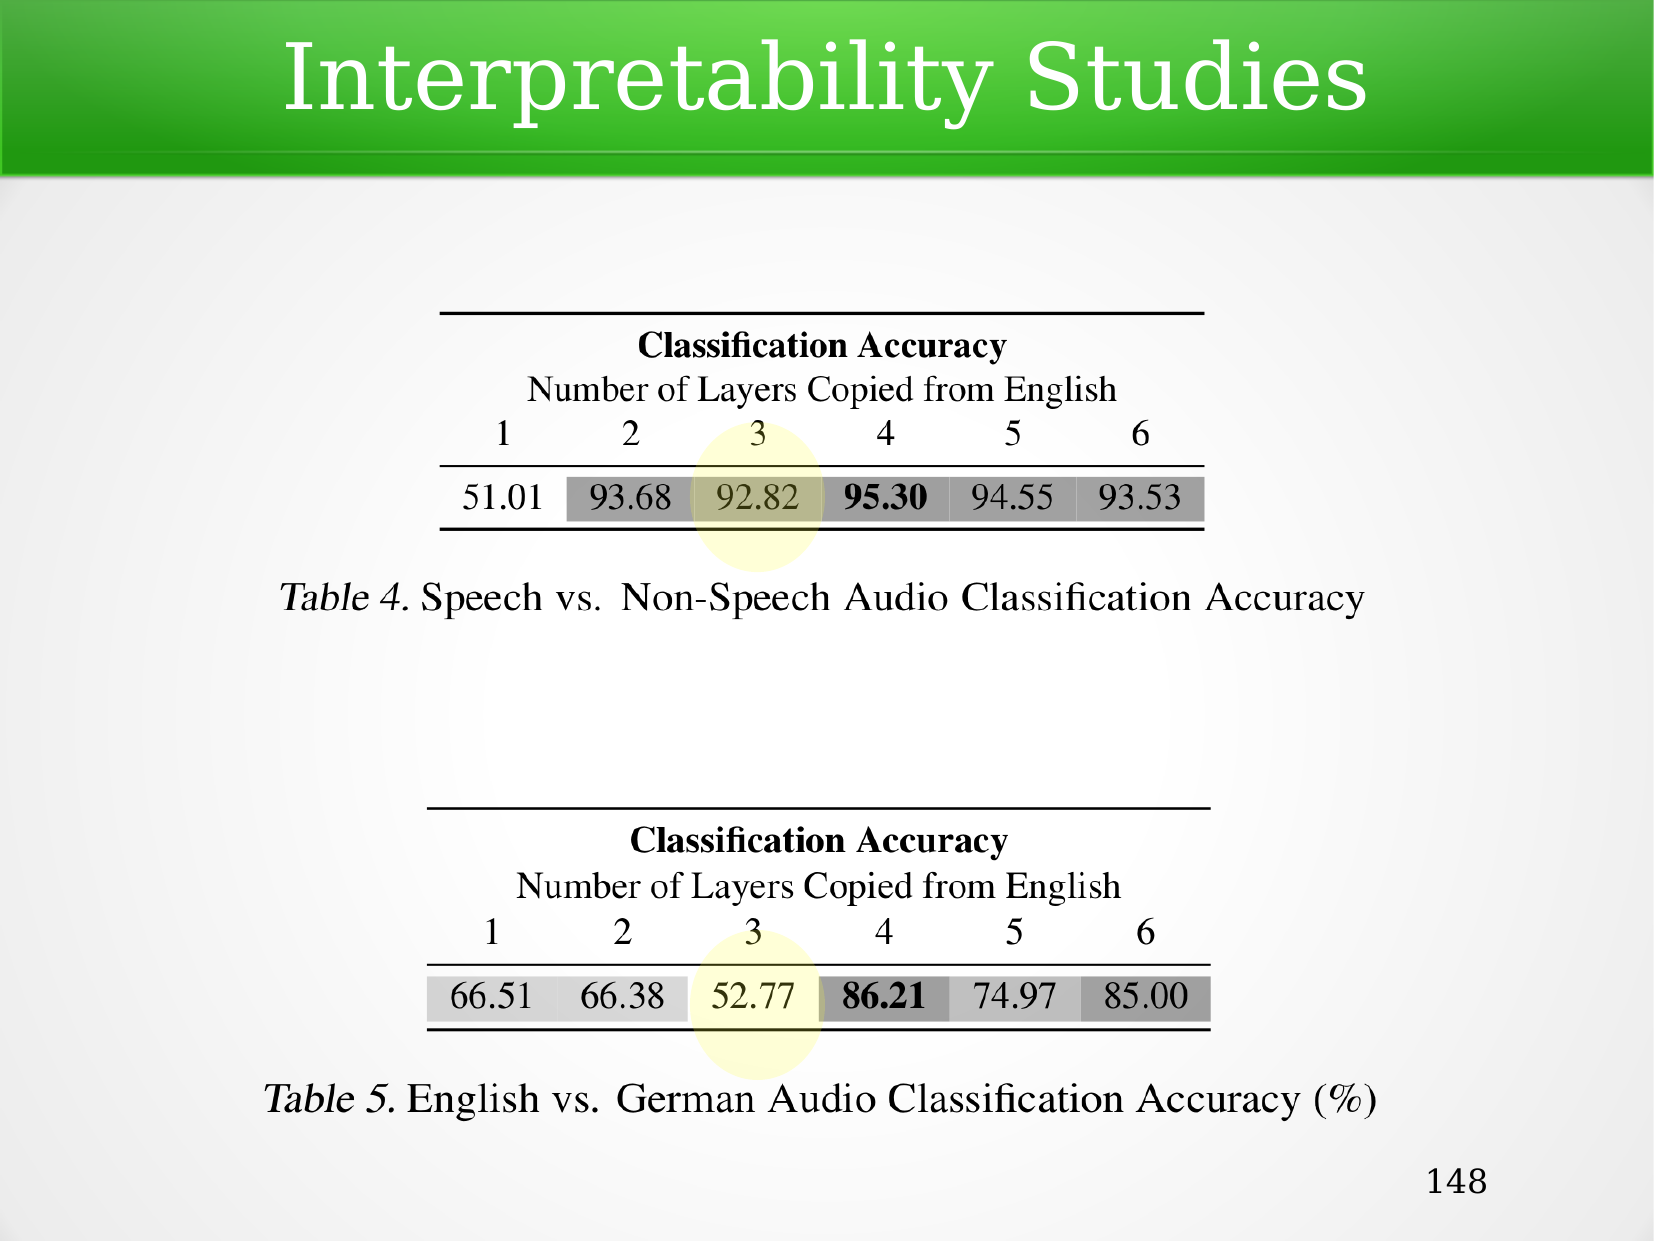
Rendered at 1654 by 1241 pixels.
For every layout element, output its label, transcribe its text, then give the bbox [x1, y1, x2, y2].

text_box [689, 422, 826, 573]
title Interpretability Studies [82, 11, 1571, 154]
picture [0, 0, 1654, 1241]
text_box [689, 929, 826, 1081]
